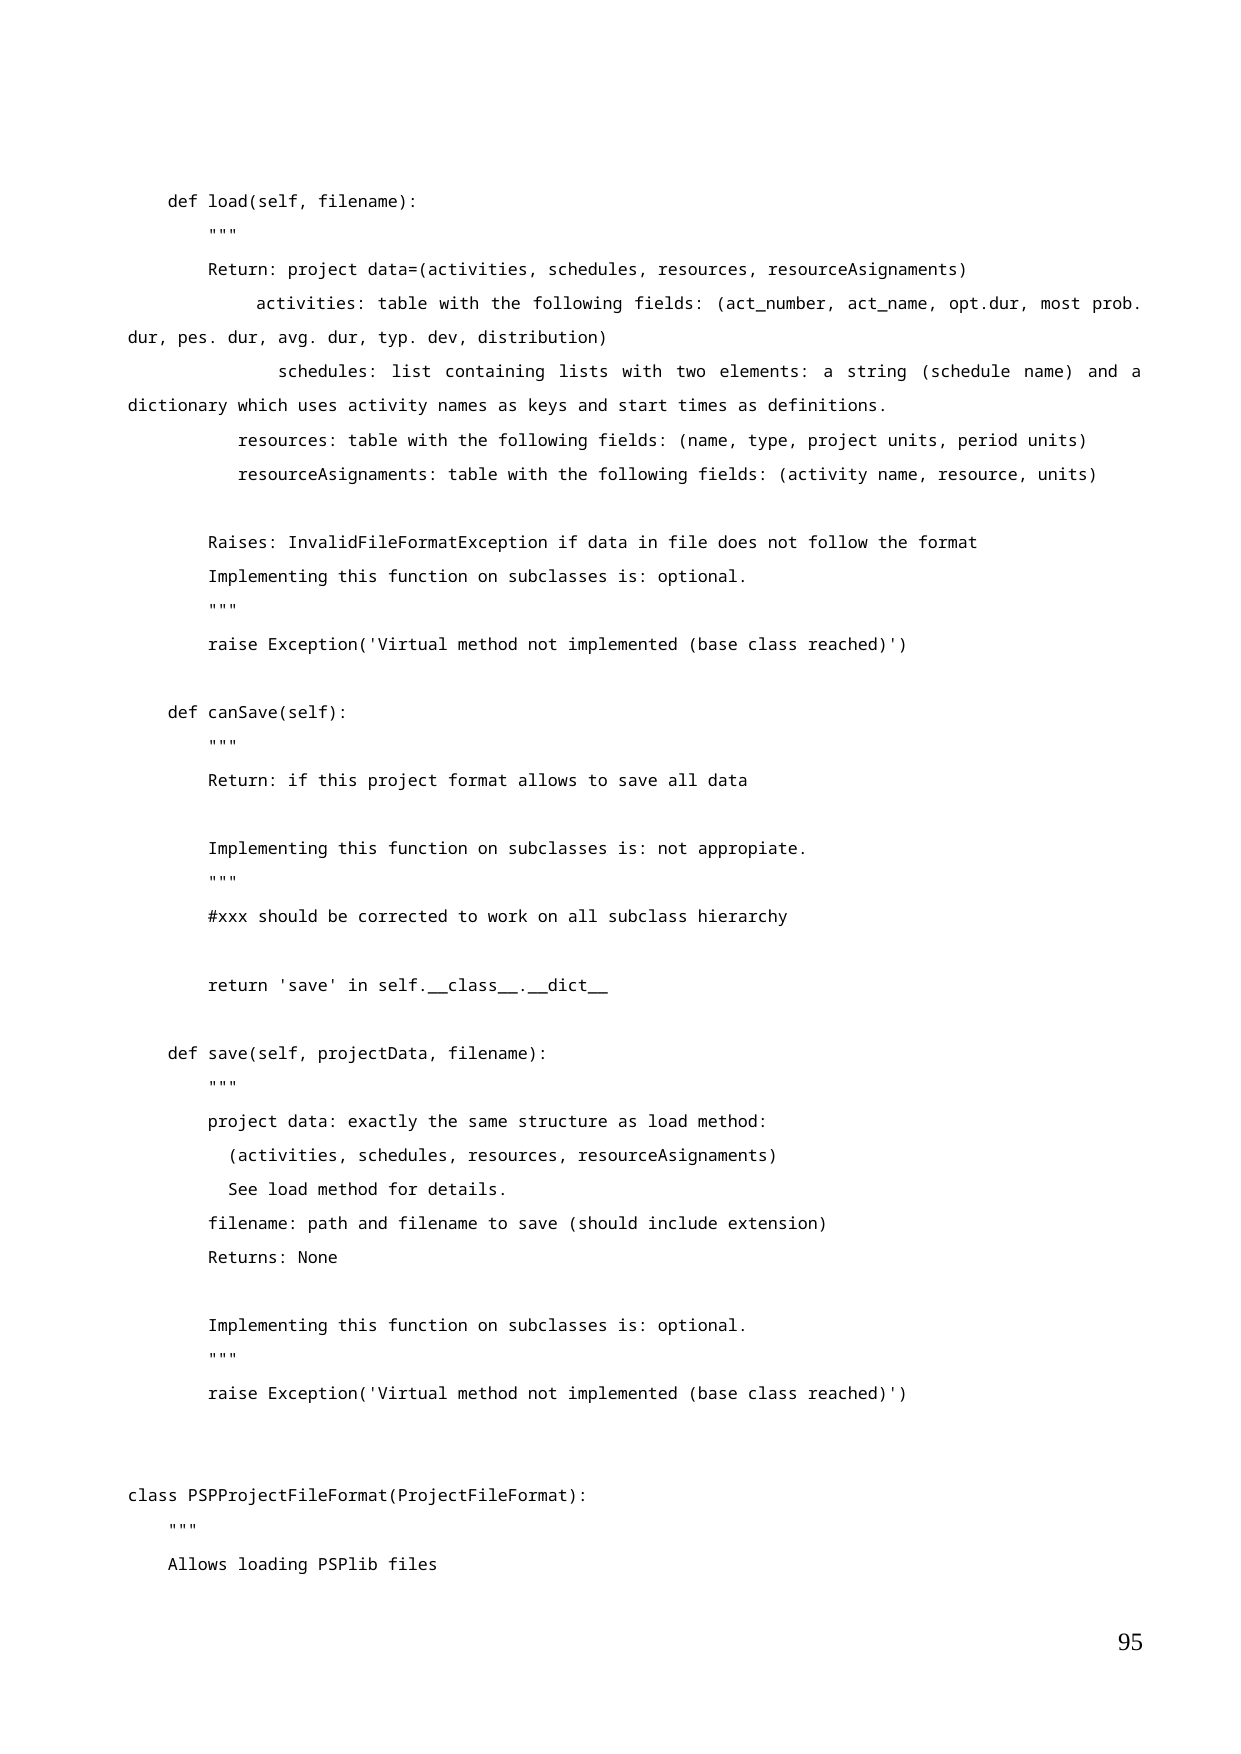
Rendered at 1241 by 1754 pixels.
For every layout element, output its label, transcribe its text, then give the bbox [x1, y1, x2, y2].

text """ [128, 1518, 1143, 1541]
text Raises: InvalidFileFormatException if data in file does not follow the format [128, 530, 1143, 553]
text (activities, schedules, resources, resourceAsignaments) [128, 1143, 1143, 1166]
text Return: project data=(activities, schedules, resources, resourceAsignaments) [128, 258, 1143, 281]
text """ [128, 871, 1143, 894]
text return 'save' in self.__class__.__dict__ [128, 973, 1143, 996]
text Returns: None [128, 1246, 1143, 1268]
text Implementing this function on subclasses is: optional. [128, 1314, 1143, 1336]
text filename: path and filename to save (should include extension) [128, 1212, 1143, 1234]
text Allows loading PSPlib files [128, 1552, 1143, 1575]
text raise Exception('Virtual method not implemented (base class reached)') [128, 1382, 1143, 1404]
text activities: table with the following fields: (act_number, act_name, opt.dur, most prob. dur, pes. dur, avg. dur, typ. dev, distribution) [128, 292, 1143, 349]
text def load(self, filename): [128, 190, 1143, 212]
text raise Exception('Virtual method not implemented (base class reached)') [128, 632, 1143, 655]
text """ [128, 224, 1143, 246]
text """ [128, 735, 1143, 757]
text resources: table with the following fields: (name, type, project units, period units) [128, 428, 1143, 451]
text """ [128, 598, 1143, 621]
text """ [128, 1348, 1143, 1371]
text project data: exactly the same structure as load method: [128, 1109, 1143, 1132]
text def canSave(self): [128, 701, 1143, 723]
text Return: if this project format allows to save all data [128, 769, 1143, 791]
text Implementing this function on subclasses is: optional. [128, 564, 1143, 587]
text def save(self, projectData, filename): [128, 1041, 1143, 1064]
text See load method for details. [128, 1177, 1143, 1200]
text """ [128, 1075, 1143, 1098]
text resourceAsignaments: table with the following fields: (activity name, resource, units) [128, 462, 1143, 485]
text schedules: list containing lists with two elements: a string (schedule name) and a dictionary which uses activity names as keys and start times as definitions. [128, 360, 1143, 417]
text Implementing this function on subclasses is: not appropiate. [128, 837, 1143, 859]
text #xxx should be corrected to work on all subclass hierarchy [128, 905, 1143, 928]
text class PSPProjectFileFormat(ProjectFileFormat): [128, 1484, 1143, 1507]
